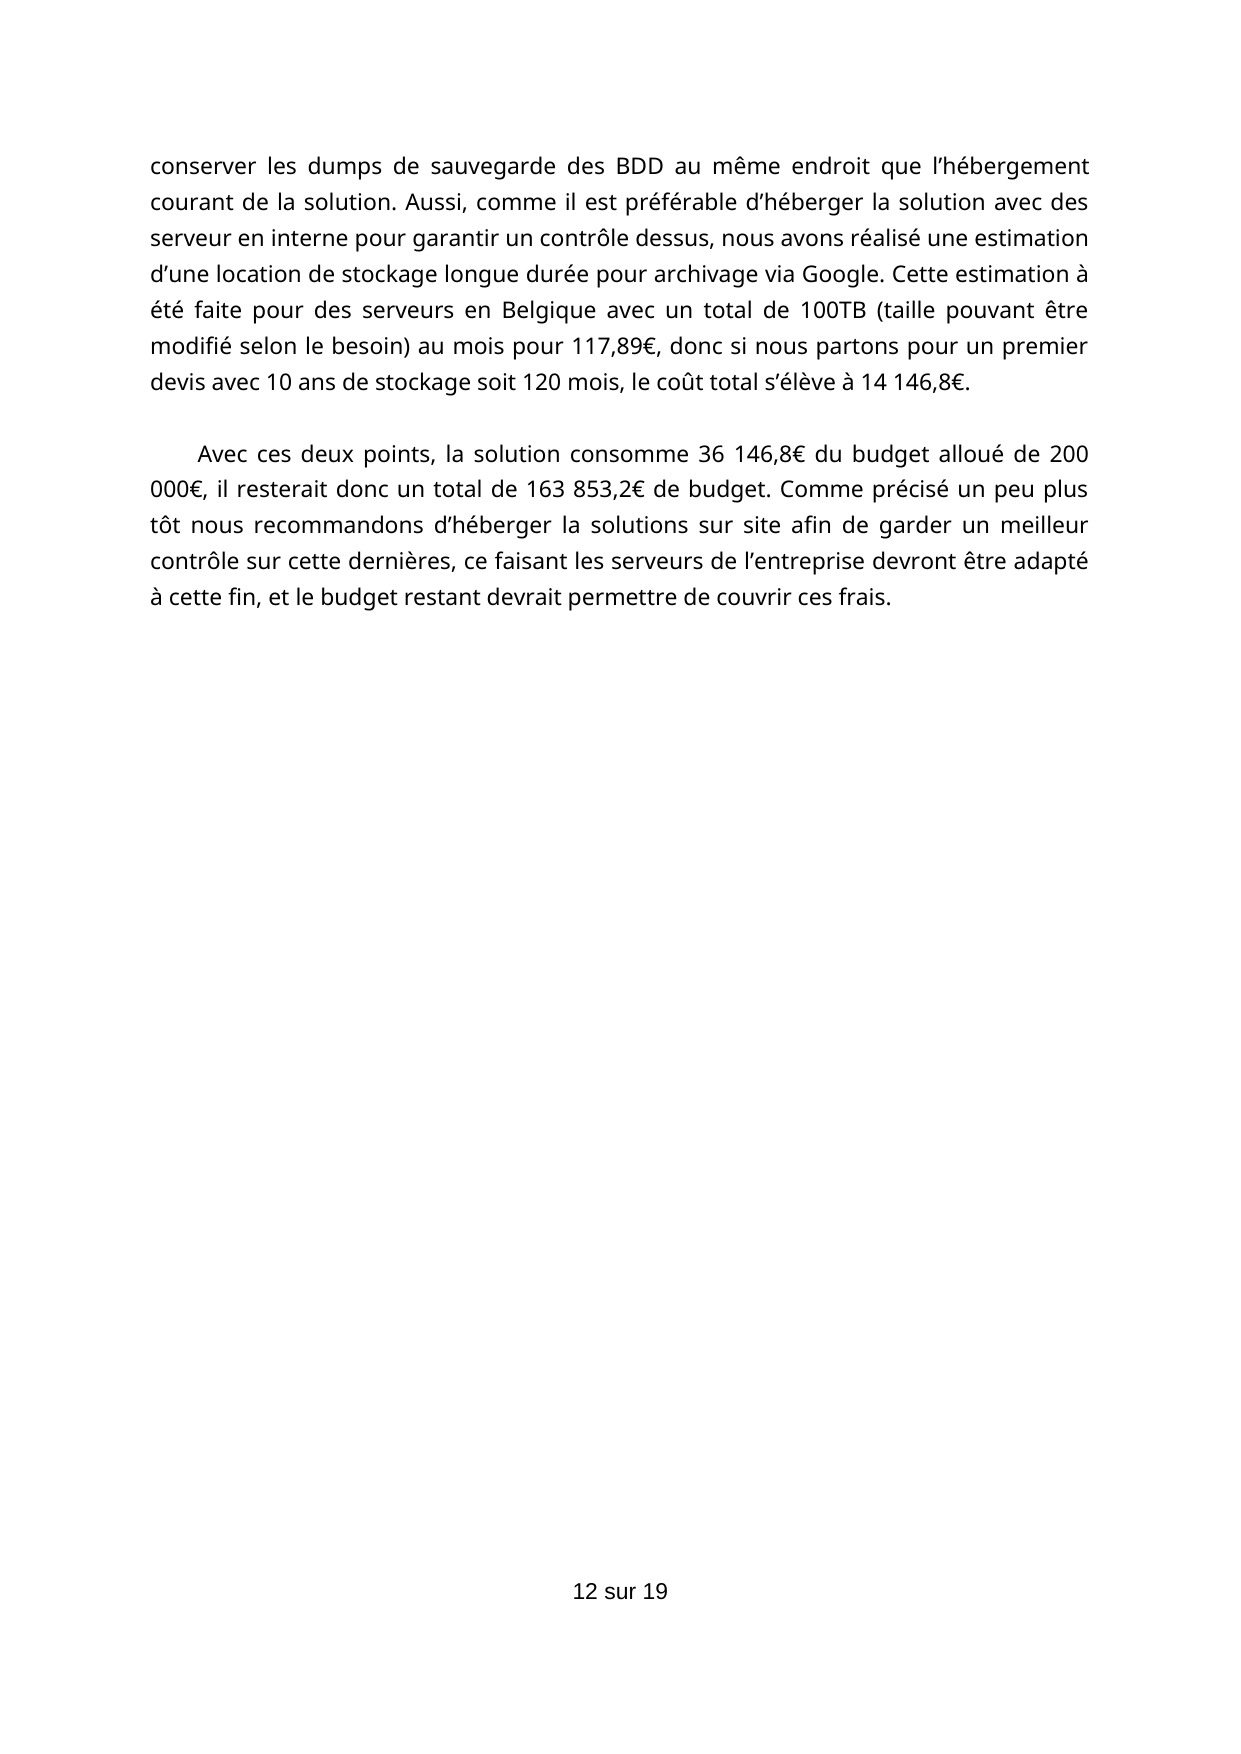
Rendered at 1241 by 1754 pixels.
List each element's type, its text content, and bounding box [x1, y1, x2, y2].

text Avec ces deux points, la solution consomme 36 146,8€ du budget alloué de 200 000€, il resterait donc un total de 163 853,2€ de budget. Comme précisé un peu plus tôt nous recommandons d’héberger la solutions sur site afin de garder un meilleur contrôle sur cette dernières, ce faisant les serveurs de l’entreprise devront être adapté à cette fin, et le budget restant devrait permettre de couvrir ces frais. [150, 437, 1090, 612]
text conserver les dumps de sauvegarde des BDD au même endroit que l’hébergement courant de la solution. Aussi, comme il est préférable d’héberger la solution avec des serveur en interne pour garantir un contrôle dessus, nous avons réalisé une estimation d’une location de stockage longue durée pour archivage via Google. Cette estimation à été faite pour des serveurs en Belgique avec un total de 100TB (taille pouvant être modifié selon le besoin) au mois pour 117,89€, donc si nous partons pour un premier devis avec 10 ans de stockage soit 120 mois, le coût total s’élève à 14 146,8€. [150, 150, 1090, 397]
